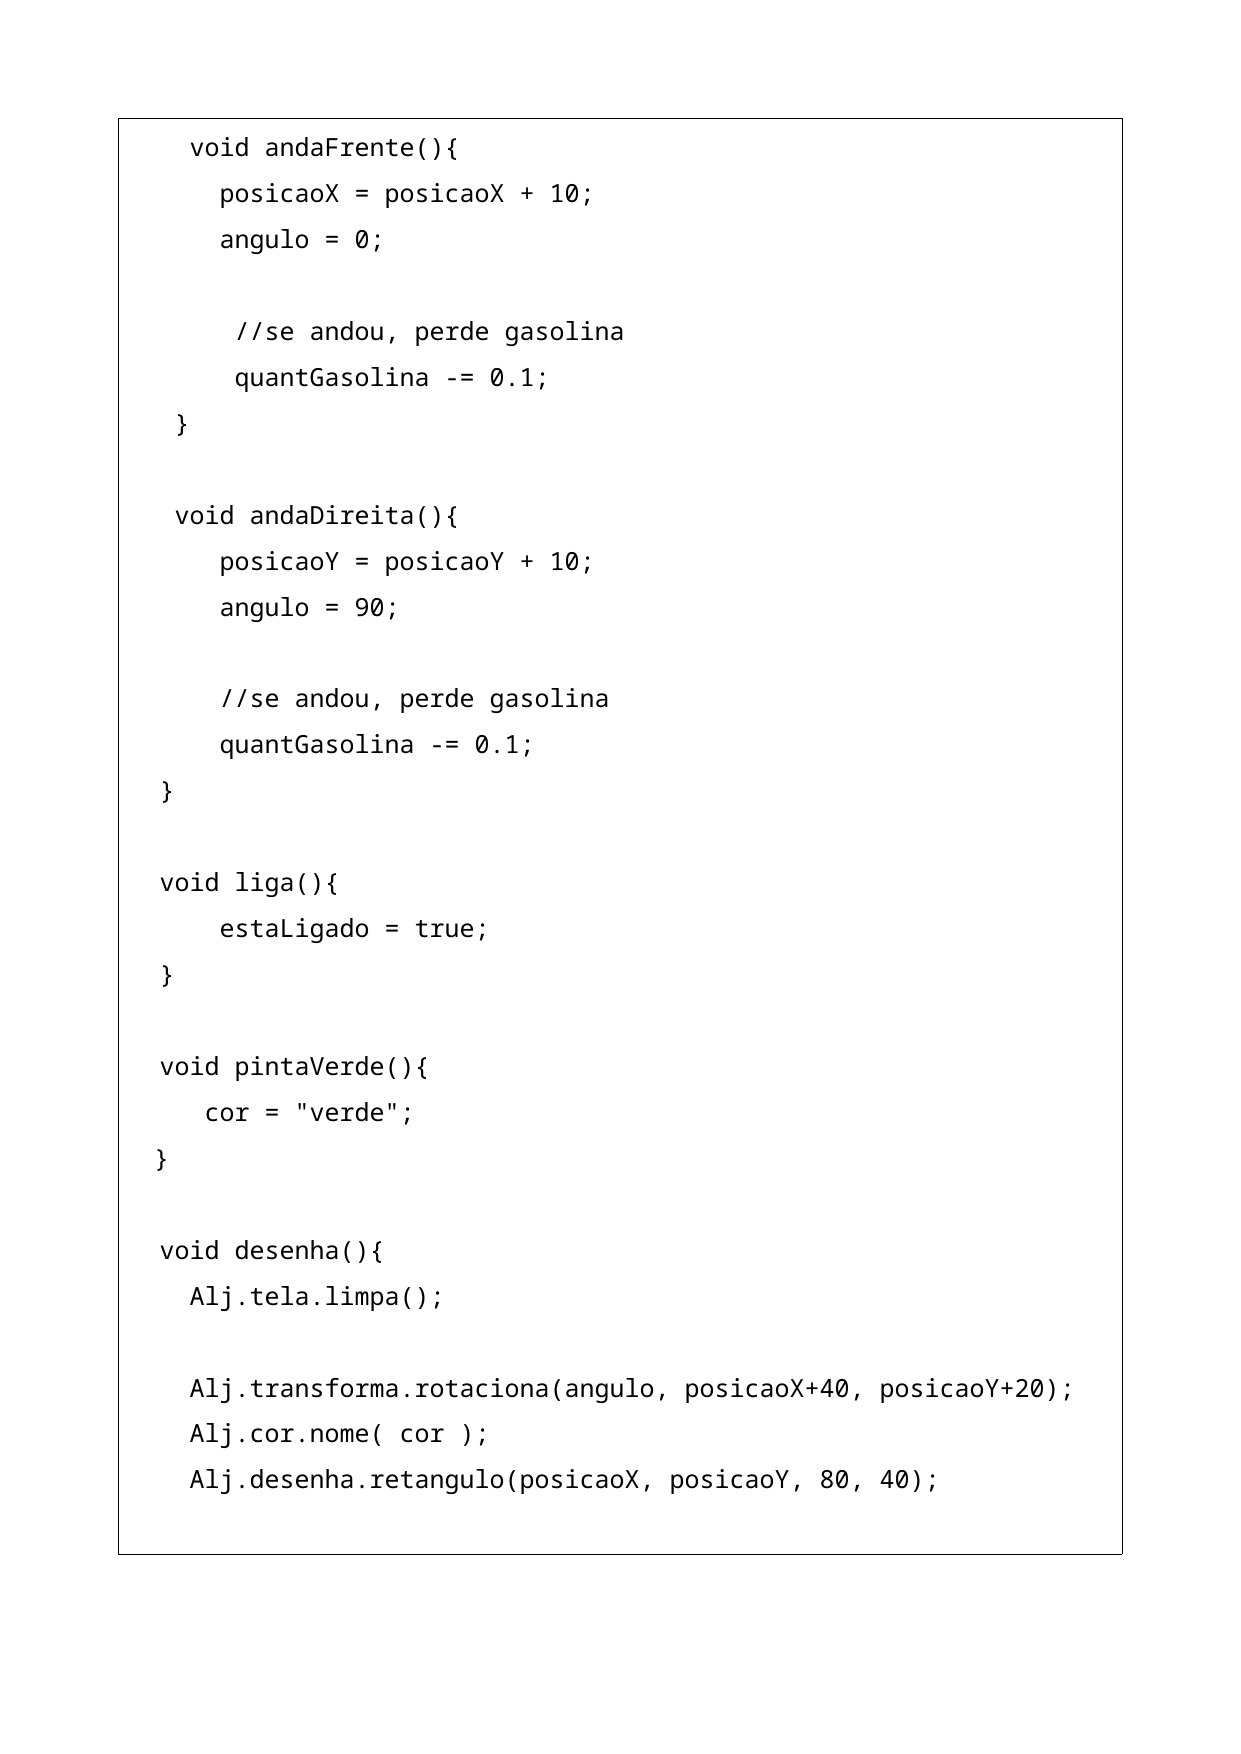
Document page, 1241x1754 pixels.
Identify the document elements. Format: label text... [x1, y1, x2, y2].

table_header void andaFrente(){ posicaoX = posicaoX + 10; angulo = 0; //se andou, perde gasolina quantGasolina -= 0.1; } void andaDireita(){ posicaoY = posicaoY + 10; angulo = 90; //se andou, perde gasolina quantGasolina -= 0.1; } void liga(){ estaLigado = true; } void pintaVerde(){ cor = "verde"; } void desenha(){ Alj.tela.limpa(); Alj.transforma.rotaciona(angulo, posicaoX+40, posicaoY+20); Alj.cor.nome( cor ); Alj.desenha.retangulo(posicaoX, posicaoY, 80, 40); [119, 119, 1122, 1554]
